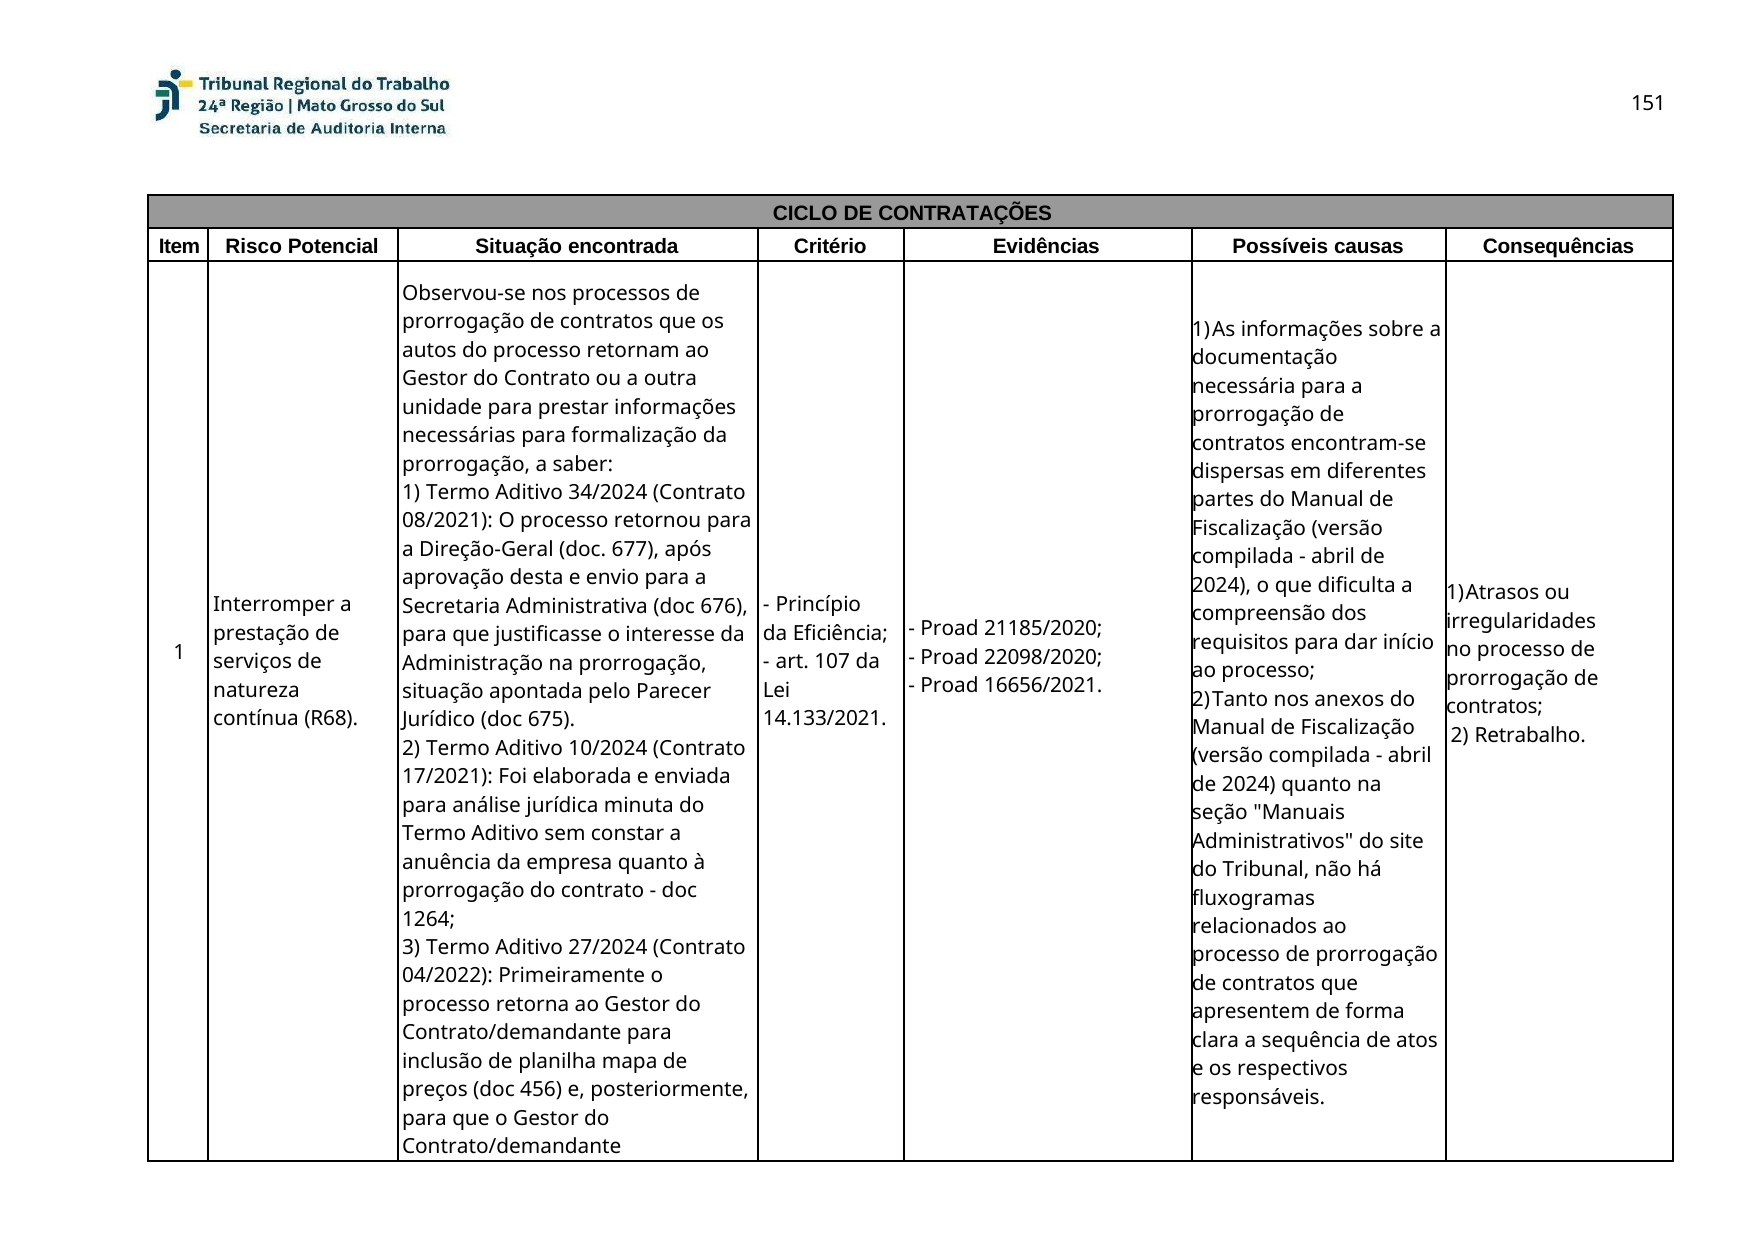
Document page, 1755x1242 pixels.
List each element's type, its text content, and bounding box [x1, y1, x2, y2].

table_cell Situação encontrada [399, 229, 757, 260]
table_cell Risco Potencial [209, 229, 397, 260]
table_cell - Proad 21185/2020; - Proad 22098/2020; - Proad 16656/2021. [905, 262, 1191, 1159]
table_cell Item [149, 229, 207, 260]
table_cell Atrasos ou irregularidades no processo de prorrogação de contratos; Retrabalho. [1447, 262, 1672, 1159]
table_cell Evidências [905, 229, 1191, 260]
table_cell As informações sobre a documentação necessária para a prorrogação de contratos encontram-se dispersas em diferentes partes do Manual de Fiscalização (versão compilada - abril de 2024), o que dificulta a compreensão dos requisitos para dar início ao processo; Tanto nos anexos do Manual de Fiscalização (versão compilada - abril de 2024) quanto na seção "Manuais Administrativos" do site do Tribunal, não há fluxogramas relacionados ao processo de prorrogação de contratos que apresentem de forma clara a sequência de atos e os respectivos responsáveis. [1193, 262, 1445, 1159]
table_cell Critério [759, 229, 903, 260]
table_cell Possíveis causas [1193, 229, 1445, 260]
table_cell Princípio da Eficiência; art. 107 da Lei 14.133/2021. [759, 262, 903, 1159]
table_cell Observou-se nos processos de prorrogação de contratos que os autos do processo retornam ao Gestor do Contrato ou a outra unidade para prestar informações necessárias para formalização da prorrogação, a saber: Termo Aditivo 34/2024 (Contrato 08/2021): O processo retornou para a Direção-Geral (doc. 677), após aprovação desta e envio para a Secretaria Administrativa (doc 676), para que justificasse o interesse da Administração na prorrogação, situação apontada pelo Parecer Jurídico (doc 675). Termo Aditivo 10/2024 (Contrato 17/2021): Foi elaborada e enviada para análise jurídica minuta do Termo Aditivo sem constar a anuência da empresa quanto à prorrogação do contrato - doc 1264; Termo Aditivo 27/2024 (Contrato 04/2022): Primeiramente o processo retorna ao Gestor do Contrato/demandante para inclusão de planilha mapa de preços (doc 456) e, posteriormente, para que o Gestor do Contrato/demandante [399, 262, 757, 1159]
table_cell 1 [149, 262, 207, 1159]
table_cell Consequências [1447, 229, 1672, 260]
table_cell Interromper a prestação de serviços de natureza contínua (R68). [209, 262, 397, 1159]
table_header CICLO DE CONTRATAÇÕES [149, 196, 1672, 227]
